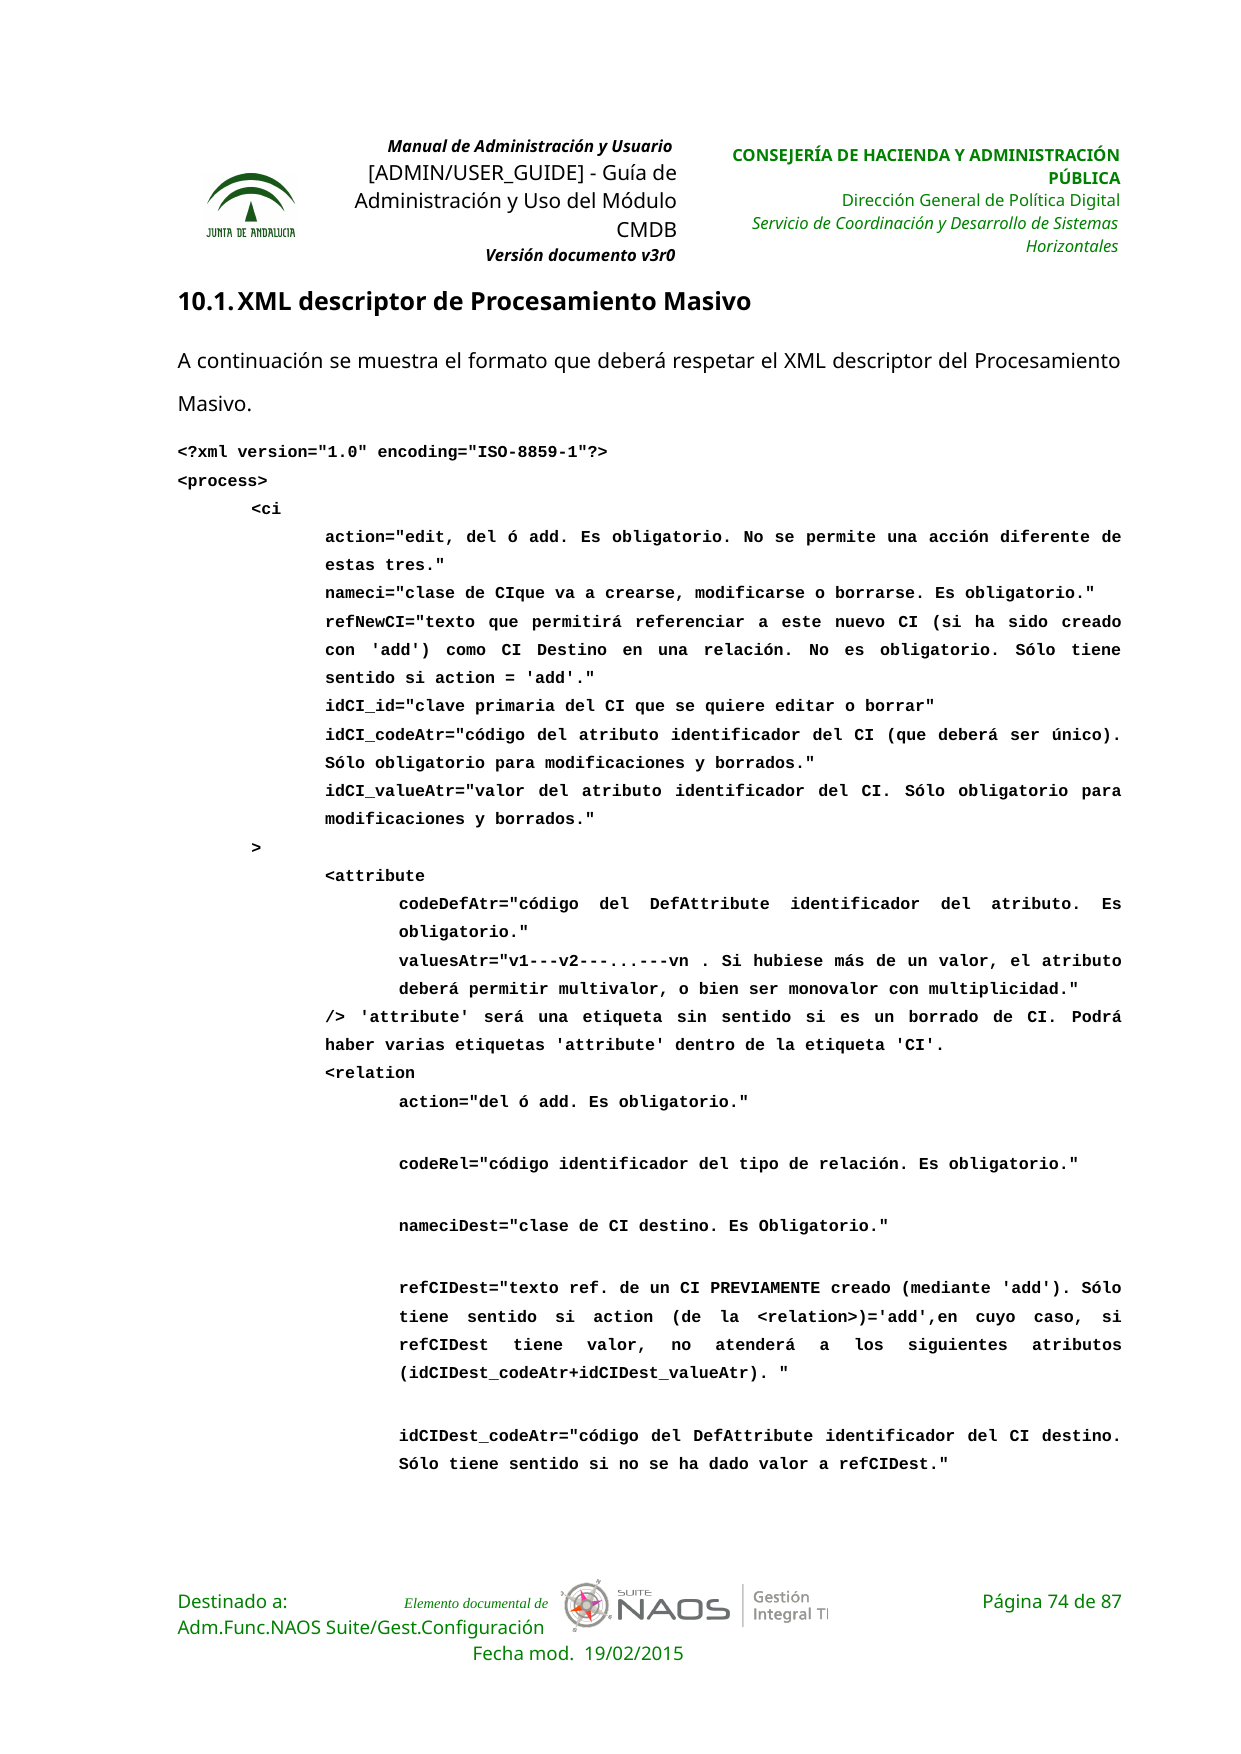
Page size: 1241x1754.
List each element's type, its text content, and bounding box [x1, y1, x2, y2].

text <?xml version="1.0" encoding="ISO-8859-1"?> [177, 444, 1122, 463]
text refNewCI="texto que permitirá referenciar a este nuevo CI (si ha sido creado con 'add') como CI Destino en una relación. No es obligatorio. Sólo tiene sentido si action = 'add'." [325, 613, 1122, 689]
text idCI_codeAtr="código del atributo identificador del CI (que deberá ser único). Sólo obligatorio para modificaciones y borrados." [325, 726, 1122, 773]
text > [251, 839, 1122, 858]
text nameciDest="clase de CI destino. Es Obligatorio." [399, 1218, 1122, 1237]
text valuesAtr="v1---v2---...---vn . Si hubiese más de un valor, el atributo deberá permitir multivalor, o bien ser monovalor con multiplicidad." [399, 952, 1122, 999]
text A continuación se muestra el formato que deberá respetar el XML descriptor del Procesamiento Masivo. [177, 346, 1122, 417]
text idCIDest_codeAtr="código del DefAttribute identificador del CI destino. Sólo tiene sentido si no se ha dado valor a refCIDest." [399, 1427, 1122, 1474]
text <relation [325, 1065, 1122, 1084]
text refCIDest="texto ref. de un CI PREVIAMENTE creado (mediante 'add'). Sólo tiene sentido si action (de la <relation>)='add',en cuyo caso, si refCIDest tiene valor, no atenderá a los siguientes atributos (idCIDest_codeAtr+idCIDest_valueAtr). " [399, 1280, 1122, 1384]
picture [201, 173, 298, 241]
text <ci [251, 500, 1122, 519]
subtitle XML descriptor de Procesamiento Masivo [177, 283, 1122, 317]
text <attribute [325, 867, 1122, 886]
text idCI_id="clave primaria del CI que se quiere editar o borrar" [325, 698, 1122, 717]
text action="edit, del ó add. Es obligatorio. No se permite una acción diferente de estas tres." [325, 529, 1122, 576]
text <process> [177, 472, 1122, 491]
text /> 'attribute' será una etiqueta sin sentido si es un borrado de CI. Podrá haber varias etiquetas 'attribute' dentro de la etiqueta 'CI'. [325, 1008, 1122, 1056]
text codeDefAtr="código del DefAttribute identificador del atributo. Es obligatorio." [399, 896, 1122, 943]
text nameci="clase de CIque va a crearse, modificarse o borrarse. Es obligatorio." [325, 585, 1122, 604]
text action="del ó add. Es obligatorio." [399, 1093, 1122, 1112]
text idCI_valueAtr="valor del atributo identificador del CI. Sólo obligatorio para modificaciones y borrados." [325, 783, 1122, 830]
picture [560, 1579, 829, 1632]
text codeRel="código identificador del tipo de relación. Es obligatorio." [399, 1156, 1122, 1174]
